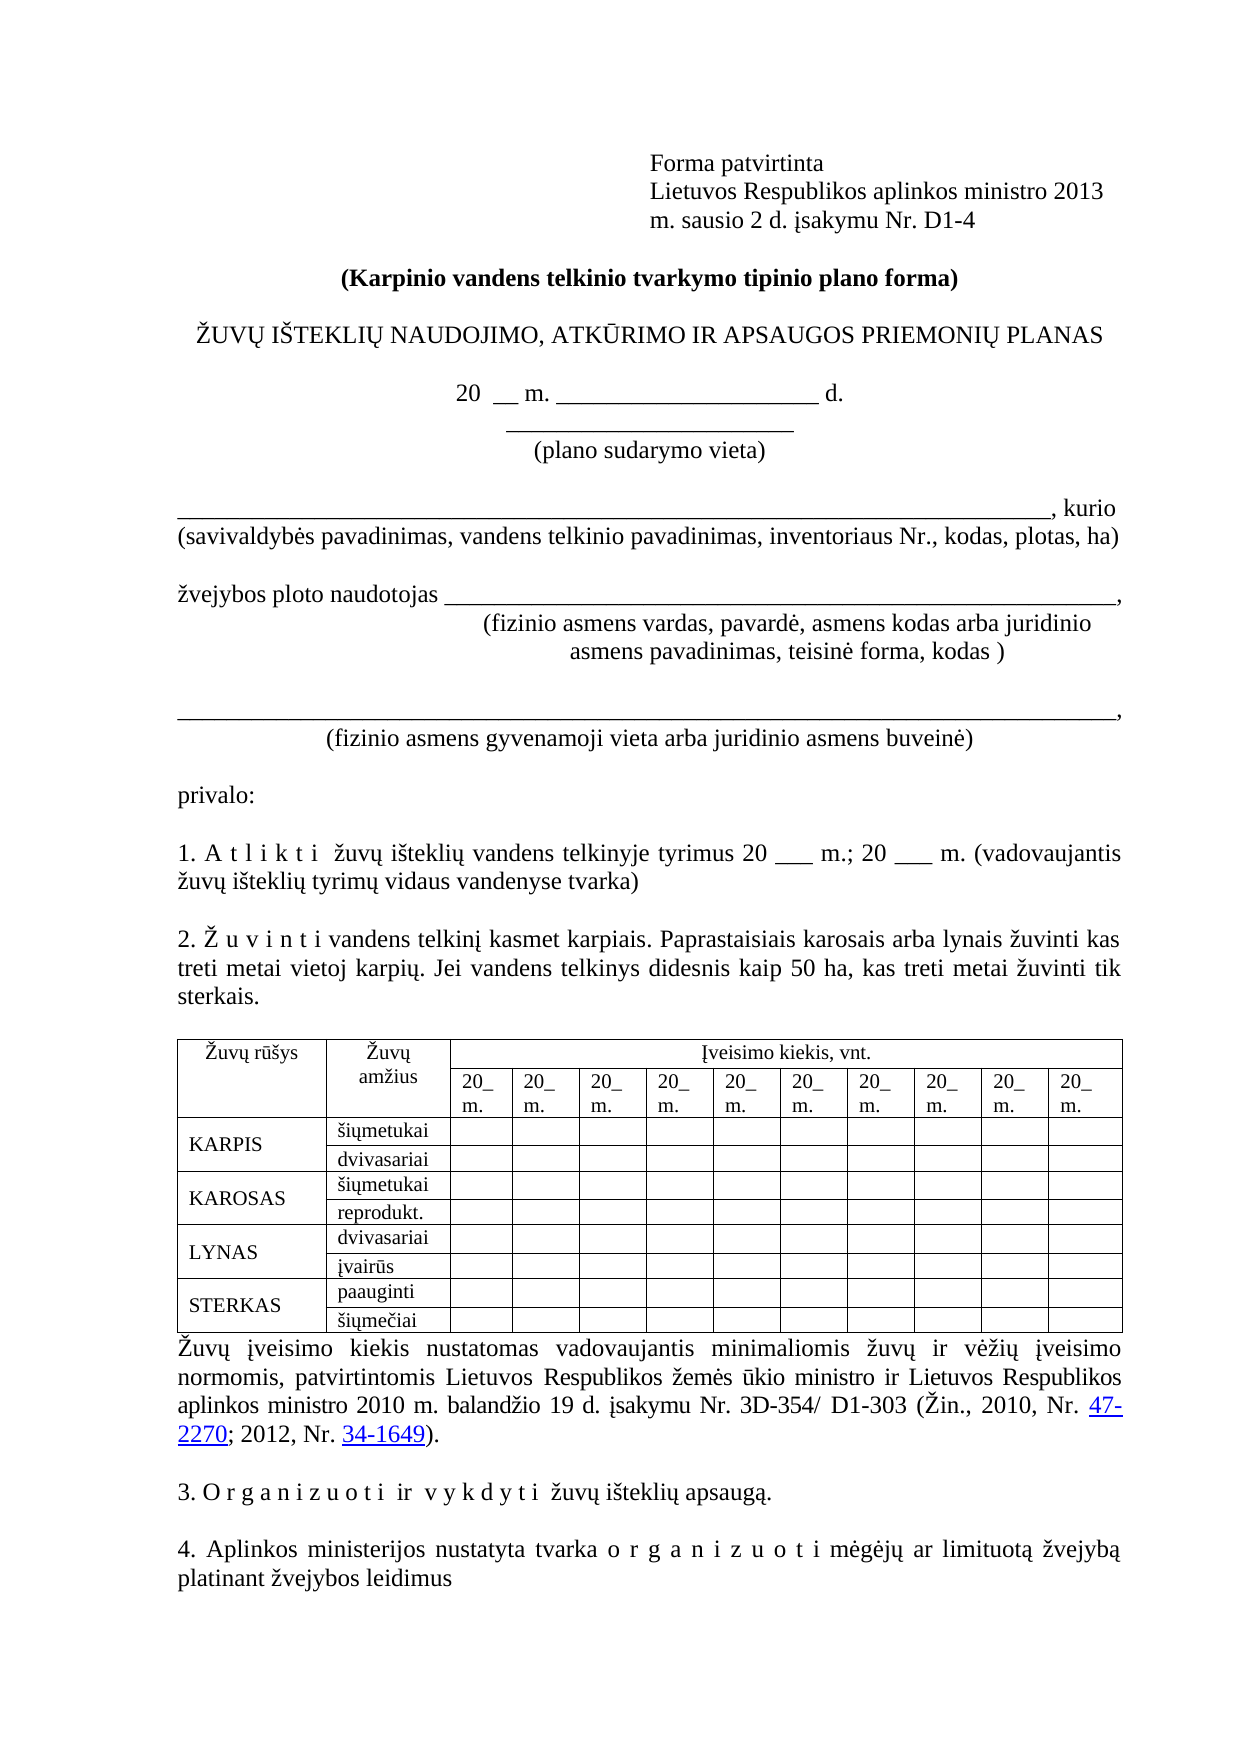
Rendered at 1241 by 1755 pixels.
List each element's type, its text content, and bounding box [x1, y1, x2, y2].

table_cell 20_ m. [848, 1069, 914, 1117]
table_cell [982, 1225, 1048, 1253]
table_cell [982, 1308, 1048, 1332]
table_cell 20_ m. [781, 1069, 847, 1117]
table_cell [714, 1200, 780, 1224]
table_cell [848, 1172, 914, 1199]
table_cell [451, 1172, 512, 1199]
table_cell [781, 1279, 847, 1307]
table_header Žuvų amžius [327, 1040, 450, 1117]
table_cell įvairūs [327, 1254, 450, 1278]
table_cell [714, 1254, 780, 1278]
table_cell [1049, 1279, 1122, 1307]
table_cell [915, 1279, 981, 1307]
text Lietuvos Respublikos aplinkos ministro 2013 m. sausio 2 d. įsakymu Nr. D1-4 [649, 176, 1122, 234]
table_cell paauginti [327, 1279, 450, 1307]
table_cell [647, 1254, 713, 1278]
table_cell LYNAS [178, 1225, 326, 1278]
table_cell [1049, 1308, 1122, 1332]
table_cell [647, 1308, 713, 1332]
table_cell [848, 1200, 914, 1224]
table_cell [848, 1146, 914, 1171]
table_cell [647, 1200, 713, 1224]
table_cell šiųmetukai [327, 1172, 450, 1199]
table_cell [982, 1146, 1048, 1171]
table_cell [451, 1225, 512, 1253]
table_cell [848, 1254, 914, 1278]
text 1. A t l i k t i žuvų išteklių vandens telkinyje tyrimus 20 ___ m.; 20 ___ m. (vadovaujantis žuvų išteklių tyrimų vidaus vandenyse tvarka) [177, 838, 1122, 895]
table_header Žuvų rūšys [178, 1040, 326, 1117]
table_cell [1049, 1118, 1122, 1145]
table_cell [647, 1225, 713, 1253]
table_cell [915, 1118, 981, 1145]
table_cell [848, 1308, 914, 1332]
table_cell [781, 1308, 847, 1332]
table_cell [714, 1118, 780, 1145]
table_cell [647, 1146, 713, 1171]
table_cell [451, 1308, 512, 1332]
table_cell [513, 1172, 579, 1199]
table_cell [781, 1172, 847, 1199]
table_cell [513, 1146, 579, 1171]
table_cell [647, 1279, 713, 1307]
table_cell dvivasariai [327, 1146, 450, 1171]
text _______________________ [177, 406, 1122, 435]
table_cell šiųmečiai [327, 1308, 450, 1332]
table_cell [982, 1118, 1048, 1145]
table_cell [513, 1254, 579, 1278]
table_cell [915, 1308, 981, 1332]
table_cell [580, 1308, 646, 1332]
table_cell [915, 1172, 981, 1199]
table_cell dvivasariai [327, 1225, 450, 1253]
table_cell 20_ m. [513, 1069, 579, 1117]
table_cell [714, 1308, 780, 1332]
table_cell [1049, 1200, 1122, 1224]
table_cell KAROSAS [178, 1172, 326, 1224]
table_cell [580, 1225, 646, 1253]
table_cell 20_ m. [915, 1069, 981, 1117]
table_cell [513, 1200, 579, 1224]
text 20 __ m. _____________________ d. [177, 378, 1122, 406]
table_cell KARPIS [178, 1118, 326, 1171]
text (fizinio asmens vardas, pavardė, asmens kodas arba juridinio asmens pavadinimas, teisinė forma, kodas ) [452, 608, 1122, 665]
table_cell [915, 1225, 981, 1253]
table_cell 20_ m. [580, 1069, 646, 1117]
table_cell [848, 1118, 914, 1145]
table_cell [781, 1225, 847, 1253]
table_cell 20_ m. [1049, 1069, 1122, 1117]
table_cell [982, 1254, 1048, 1278]
table_cell [1049, 1172, 1122, 1199]
text žvejybos ploto naudotojas , [177, 579, 1122, 608]
table_cell šiųmetukai [327, 1118, 450, 1145]
table_cell [781, 1200, 847, 1224]
table_cell [1049, 1225, 1122, 1253]
text privalo: [177, 780, 1122, 809]
table_cell [580, 1146, 646, 1171]
text (Karpinio vandens telkinio tvarkymo tipinio plano forma) [177, 263, 1122, 291]
table_cell [915, 1254, 981, 1278]
table_cell 20_ m. [451, 1069, 512, 1117]
table_cell [580, 1279, 646, 1307]
table_cell [513, 1118, 579, 1145]
table_cell [1049, 1146, 1122, 1171]
table_cell 20_ m. [714, 1069, 780, 1117]
table_header Įveisimo kiekis, vnt. [451, 1040, 1122, 1068]
table_cell [451, 1279, 512, 1307]
table_cell [915, 1200, 981, 1224]
table_cell [513, 1225, 579, 1253]
table_cell [982, 1279, 1048, 1307]
text _ , [177, 694, 1122, 723]
text 3. O r g a n i z u o t i ir v y k d y t i žuvų išteklių apsaugą. [177, 1477, 1122, 1505]
table_cell STERKAS [178, 1279, 326, 1332]
table_cell [781, 1254, 847, 1278]
table_cell [982, 1172, 1048, 1199]
table_cell [513, 1279, 579, 1307]
table_cell [714, 1146, 780, 1171]
table_cell [451, 1146, 512, 1171]
text (fizinio asmens gyvenamoji vieta arba juridinio asmens buveinė) [177, 723, 1122, 751]
table_cell [451, 1118, 512, 1145]
table_cell [848, 1279, 914, 1307]
table_cell 20_ m. [647, 1069, 713, 1117]
table_cell [1049, 1254, 1122, 1278]
text 4. Aplinkos ministerijos nustatyta tvarka o r g a n i z u o t i mėgėjų ar limituotą žvejybą platinant žvejybos leidimus [177, 1534, 1122, 1592]
table_cell reprodukt. [327, 1200, 450, 1224]
text _ , kurio [177, 493, 1122, 521]
table_cell [781, 1118, 847, 1145]
table_cell [781, 1146, 847, 1171]
table_cell [451, 1254, 512, 1278]
table_cell 20_ m. [982, 1069, 1048, 1117]
table_cell [580, 1200, 646, 1224]
table_cell [647, 1172, 713, 1199]
text Forma patvirtinta [649, 148, 1122, 176]
table_cell [714, 1172, 780, 1199]
table_cell [580, 1118, 646, 1145]
text 2. Ž u v i n t i vandens telkinį kasmet karpiais. Paprastaisiais karosais arba lynais žuvinti kas treti metai vietoj karpių. Jei vandens telkinys didesnis kaip 50 ha, kas treti metai žuvinti tik sterkais. [177, 924, 1122, 1010]
table_cell [451, 1200, 512, 1224]
table_cell [580, 1172, 646, 1199]
table_cell [714, 1225, 780, 1253]
text (savivaldybės pavadinimas, vandens telkinio pavadinimas, inventoriaus Nr., kodas, plotas, ha) [177, 521, 1122, 550]
table_cell [580, 1254, 646, 1278]
text Žuvų įveisimo kiekis nustatomas vadovaujantis minimaliomis žuvų ir vėžių įveisimo normomis, patvirtintomis Lietuvos Respublikos žemės ūkio ministro ir Lietuvos Respublikos aplinkos ministro 2010 m. balandžio 19 d. įsakymu Nr. 3D-354/ D1-303 (Žin., 2010, Nr. 47-2270; 2012, Nr. 34-1649). [177, 1333, 1122, 1448]
table_cell [714, 1279, 780, 1307]
table_cell [647, 1118, 713, 1145]
text ŽUVŲ IŠTEKLIŲ NAUDOJIMO, ATKŪRIMO IR APSAUGOS PRIeMONIŲ planas [177, 320, 1122, 349]
table_cell [848, 1225, 914, 1253]
table_cell [915, 1146, 981, 1171]
text (plano sudarymo vieta) [177, 435, 1122, 464]
table_cell [513, 1308, 579, 1332]
table_cell [982, 1200, 1048, 1224]
